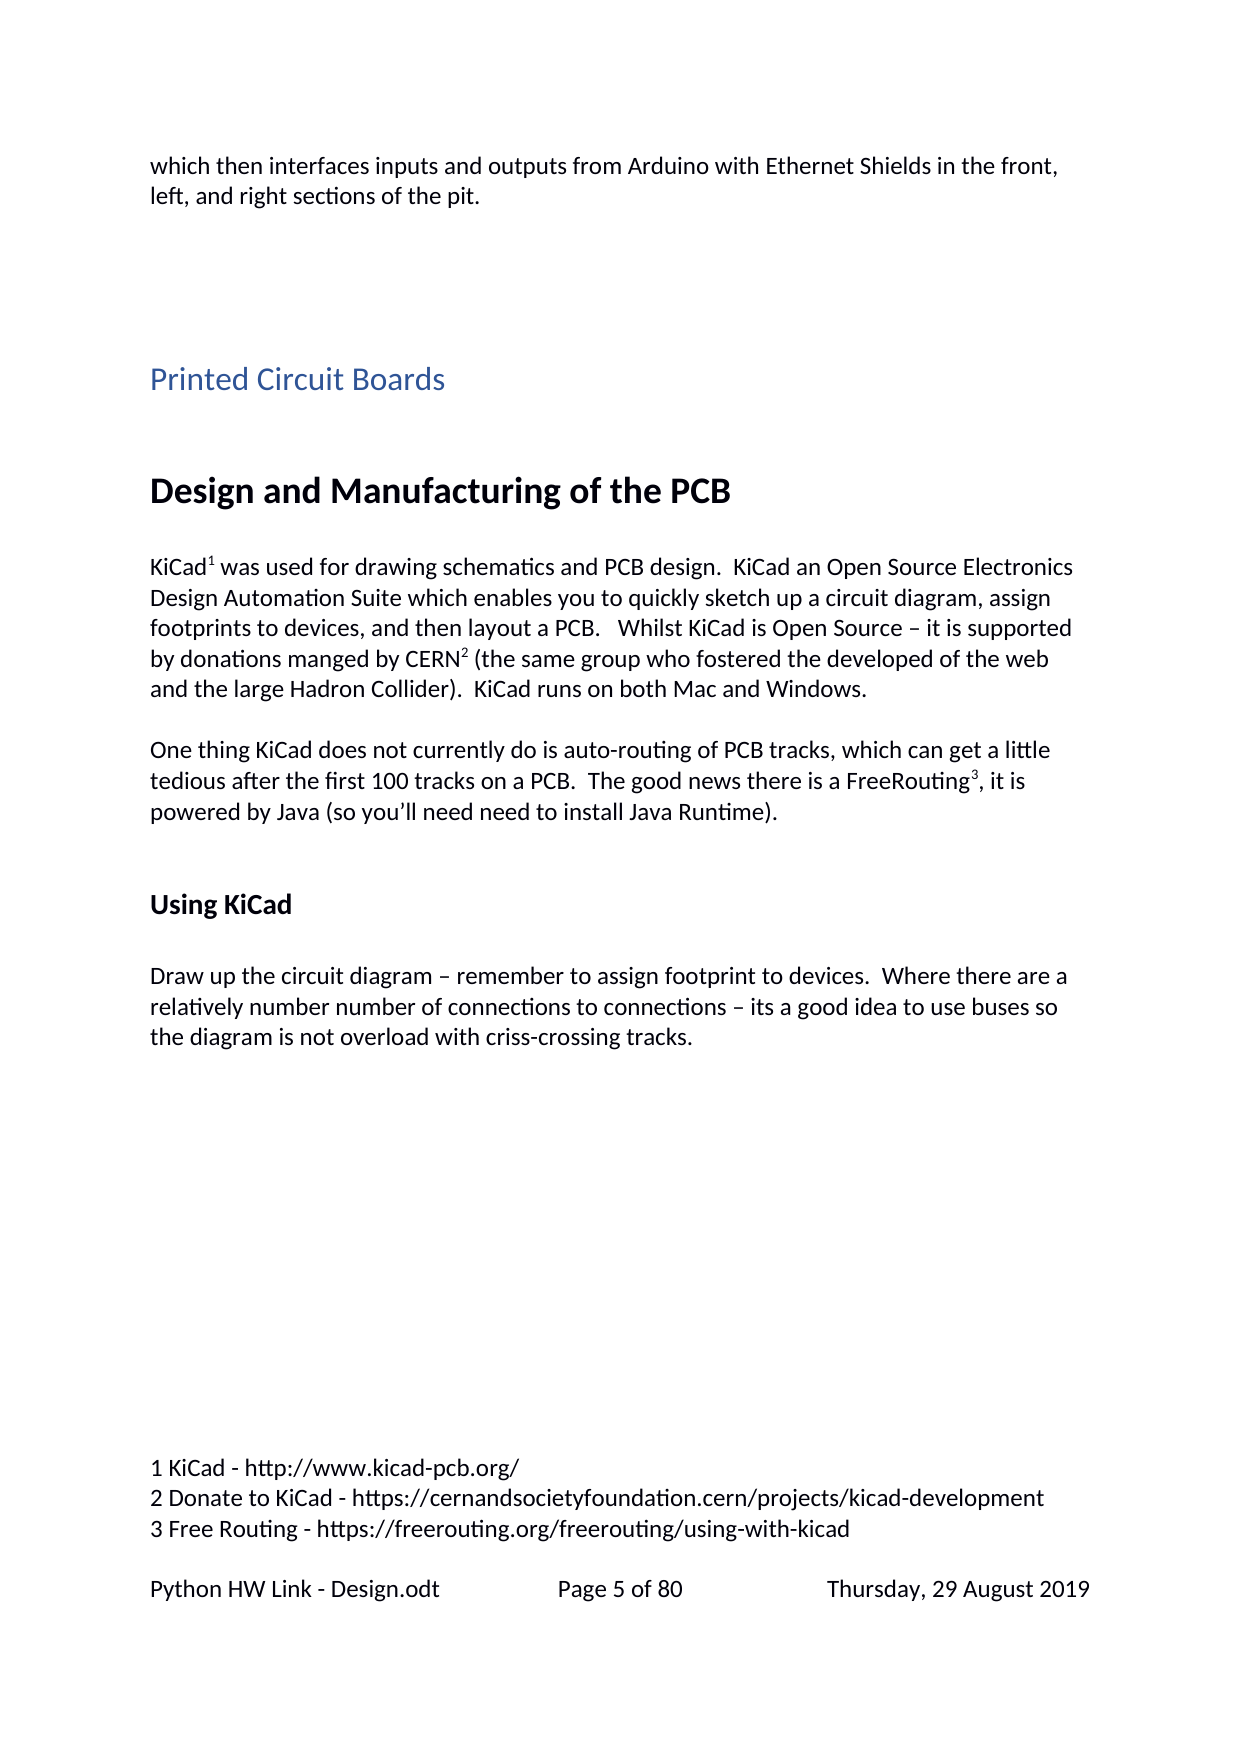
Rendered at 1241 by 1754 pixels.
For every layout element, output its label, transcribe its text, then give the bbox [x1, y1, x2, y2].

text which then interfaces inputs and outputs from Arduino with Ethernet Shields in the front, left, and right sections of the pit. [150, 150, 1090, 211]
text Free Routing - https://freerouting.org/freerouting/using-with-kicad [150, 1513, 1090, 1543]
text Draw up the circuit diagram – remember to assign footprint to devices. Where there are a relatively number number of connections to connections – its a good idea to use buses so the diagram is not overload with criss-crossing tracks. [150, 960, 1090, 1052]
text KiCad was used for drawing schematics and PCB design. KiCad an Open Source Electronics Design Automation Suite which enables you to quickly sketch up a circuit diagram, assign footprints to devices, and then layout a PCB. Whilst KiCad is Open Source – it is supported by donations manged by CERN (the same group who fostered the developed of the web and the large Hadron Collider). KiCad runs on both Mac and Windows. [150, 552, 1090, 704]
subtitle Printed Circuit Boards [150, 358, 1090, 399]
subtitle Using KiCad [150, 886, 1090, 922]
text One thing KiCad does not currently do is auto-routing of PCB tracks, which can get a little tedious after the first 100 tracks on a PCB. The good news there is a FreeRouting, it is powered by Java (so you’ll need need to install Java Runtime). [150, 735, 1090, 826]
subtitle Design and Manufacturing of the PCB [150, 467, 1090, 513]
text KiCad - http://www.kicad-pcb.org/ [150, 1452, 1090, 1482]
text Donate to KiCad - https://cernandsocietyfoundation.cern/projects/kicad-development [150, 1482, 1090, 1513]
